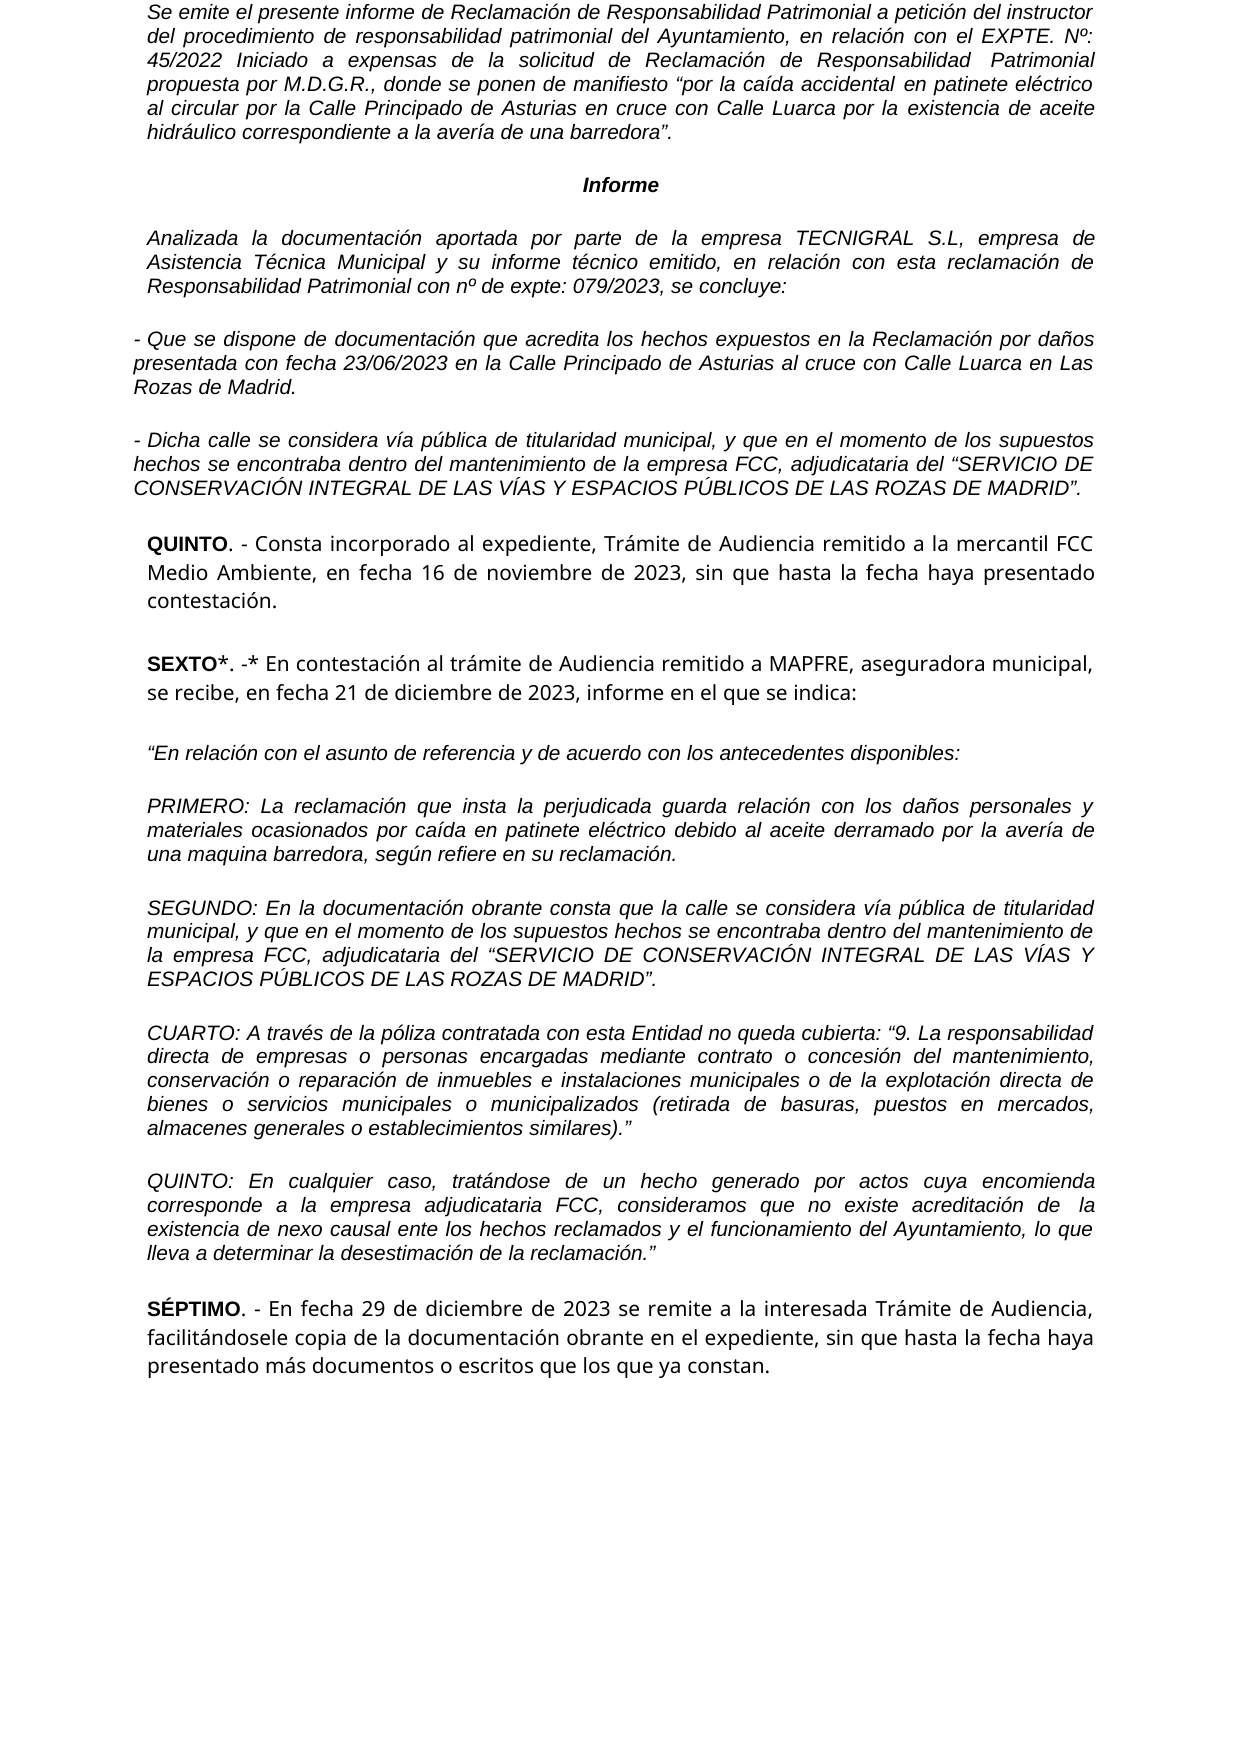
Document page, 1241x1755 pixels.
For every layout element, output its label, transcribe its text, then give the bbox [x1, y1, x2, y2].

text SEXTO*. -* En contestación al trámite de Audiencia remitido a MAPFRE, aseguradora municipal, se recibe, en fecha 21 de diciembre de 2023, informe en el que se indica: [147, 649, 1095, 706]
text Se emite el presente informe de Reclamación de Responsabilidad Patrimonial a petición del instructor del procedimiento de responsabilidad patrimonial del Ayuntamiento, en relación con el EXPTE. Nº: 45/2022 Iniciado a expensas de la solicitud de Reclamación de Responsabilidad Patrimonial propuesta por M.D.G.R., donde se ponen de manifiesto “por la caída accidental en patinete eléctrico al circular por la Calle Principado de Asturias en cruce con Calle Luarca por la existencia de aceite hidráulico correspondiente a la avería de una barredora”. [147, 0, 1095, 144]
subtitle Informe [238, 173, 1006, 197]
text SÉPTIMO. - En fecha 29 de diciembre de 2023 se remite a la interesada Trámite de Audiencia, facilitándosele copia de la documentación obrante en el expediente, sin que hasta la fecha haya presentado más documentos o escritos que los que ya constan. [147, 1294, 1096, 1380]
text QUINTO. - Consta incorporado al expediente, Trámite de Audiencia remitido a la mercantil FCC Medio Ambiente, en fecha 16 de noviembre de 2023, sin que hasta la fecha haya presentado contestación. [147, 529, 1095, 614]
text Analizada la documentación aportada por parte de la empresa TECNIGRAL S.L, empresa de Asistencia Técnica Municipal y su informe técnico emitido, en relación con esta reclamación de Responsabilidad Patrimonial con nº de expte: 079/2023, se concluye: [147, 226, 1096, 298]
text PRIMERO: La reclamación que insta la perjudicada guarda relación con los daños personales y materiales ocasionados por caída en patinete eléctrico debido al aceite derramado por la avería de una maquina barredora, según refiere en su reclamación. [147, 794, 1095, 866]
list Que se dispone de documentación que acredita los hechos expuestos en la Reclamación por daños presentada con fecha 23/06/2023 en la Calle Principado de Asturias al cruce con Calle Luarca en Las Rozas de Madrid. [133, 327, 1096, 399]
text CUARTO: A través de la póliza contratada con esta Entidad no queda cubierta: “9. La responsabilidad directa de empresas o personas encargadas mediante contrato o concesión del mantenimiento, conservación o reparación de inmuebles e instalaciones municipales o de la explotación directa de bienes o servicios municipales o municipalizados (retirada de basuras, puestos en mercados, almacenes generales o establecimientos similares).” [147, 1020, 1095, 1140]
text QUINTO: En cualquier caso, tratándose de un hecho generado por actos cuya encomienda corresponde a la empresa adjudicataria FCC, consideramos que no existe acreditación de la existencia de nexo causal ente los hechos reclamados y el funcionamiento del Ayuntamiento, lo que lleva a determinar la desestimación de la reclamación.” [147, 1169, 1095, 1265]
text “En relación con el asunto de referencia y de acuerdo con los antecedentes disponibles: [147, 741, 1222, 765]
text SEGUNDO: En la documentación obrante consta que la calle se considera vía pública de titularidad municipal, y que en el momento de los supuestos hechos se encontraba dentro del mantenimiento de la empresa FCC, adjudicataria del “SERVICIO DE CONSERVACIÓN INTEGRAL DE LAS VÍAS Y ESPACIOS PÚBLICOS DE LAS ROZAS DE MADRID”. [147, 895, 1095, 991]
list Dicha calle se considera vía pública de titularidad municipal, y que en el momento de los supuestos hechos se encontraba dentro del mantenimiento de la empresa FCC, adjudicataria del “SERVICIO DE CONSERVACIÓN INTEGRAL DE LAS VÍAS Y ESPACIOS PÚBLICOS DE LAS ROZAS DE MADRID”. [133, 428, 1095, 500]
